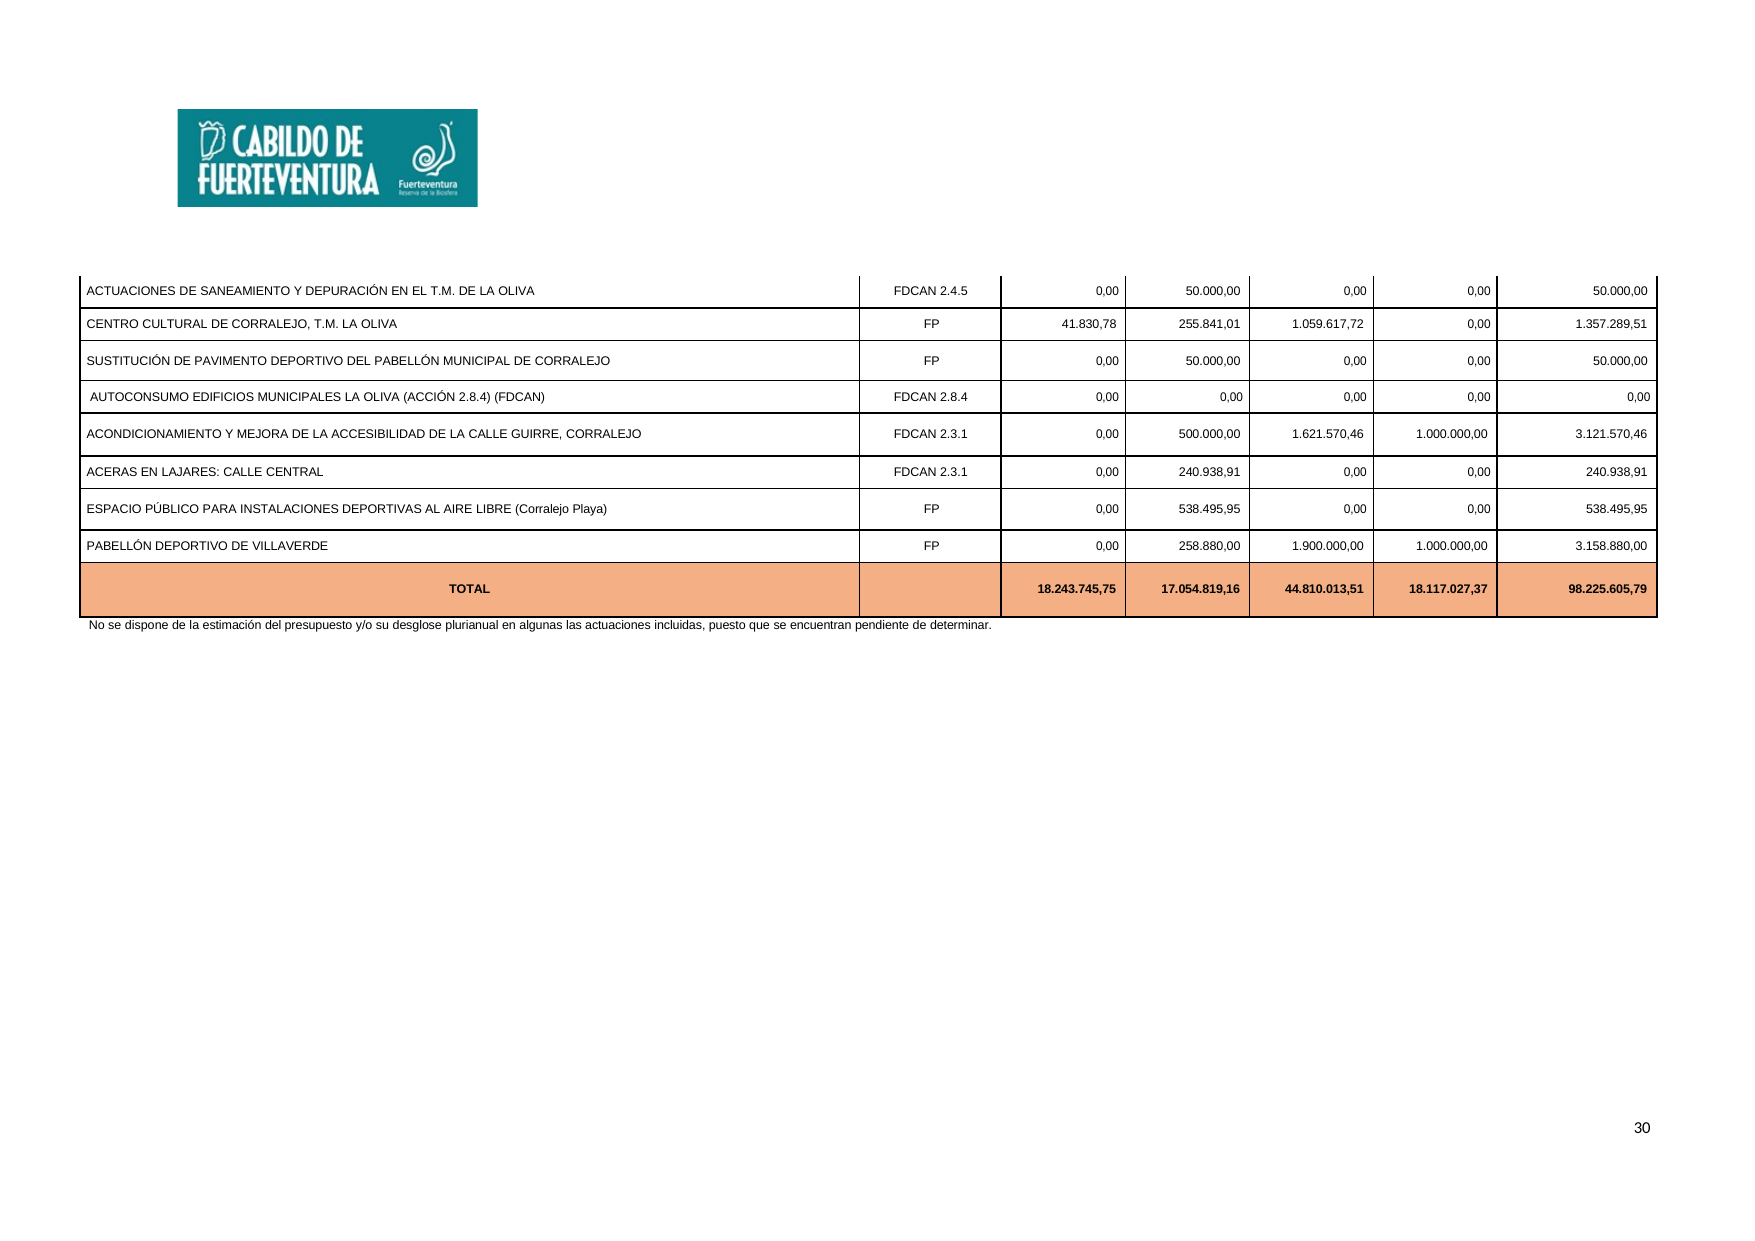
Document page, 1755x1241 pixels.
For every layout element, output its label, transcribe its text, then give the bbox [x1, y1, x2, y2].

table_cell 0,00 [1374, 309, 1496, 339]
table_cell FDCAN 2.3.1 [860, 457, 1000, 488]
table_cell 0,00 [1250, 381, 1373, 412]
table_cell 0,00 [1002, 457, 1125, 488]
table_cell TOTAL [81, 563, 859, 616]
table_cell 0,00 [1002, 341, 1125, 379]
table_cell 1.357.289,51 [1498, 309, 1656, 339]
table_cell 3.158.880,00 [1498, 531, 1656, 562]
table_header 50.000,00 [1126, 276, 1249, 307]
table_header 0,00 [1374, 276, 1496, 307]
table_cell FP [860, 309, 1000, 339]
table_cell 0,00 [1002, 381, 1125, 412]
table_cell 0,00 [1498, 381, 1656, 412]
table_cell 0,00 [1002, 531, 1125, 562]
table_cell 0,00 [1250, 341, 1373, 379]
table_cell 538.495,95 [1498, 489, 1656, 529]
table_cell 18.117.027,37 [1374, 563, 1496, 616]
table_header 50.000,00 [1498, 276, 1656, 307]
table_cell FDCAN 2.3.1 [860, 414, 1000, 455]
table_cell 0,00 [1374, 457, 1496, 488]
table_header FDCAN 2.4.5 [860, 276, 1000, 307]
table_cell PABELLÓN DEPORTIVO DE VILLAVERDE [81, 531, 859, 562]
table_cell 1.621.570,46 [1250, 414, 1373, 455]
table_cell 17.054.819,16 [1126, 563, 1249, 616]
table_cell 1.000.000,00 [1374, 531, 1496, 562]
table_cell 0,00 [1002, 489, 1125, 529]
table_cell AUTOCONSUMO EDIFICIOS MUNICIPALES LA OLIVA (ACCIÓN 2.8.4) (FDCAN) [81, 381, 859, 412]
table_cell 0,00 [1374, 341, 1496, 379]
table_cell 0,00 [1374, 381, 1496, 412]
table_cell CENTRO CULTURAL DE CORRALEJO, T.M. LA OLIVA [81, 309, 859, 339]
table_header ACTUACIONES DE SANEAMIENTO Y DEPURACIÓN EN EL T.M. DE LA OLIVA [81, 276, 859, 307]
table_cell 0,00 [1002, 414, 1125, 455]
table_cell 50.000,00 [1498, 341, 1656, 379]
table_cell ACERAS EN LAJARES: CALLE CENTRAL [81, 457, 859, 488]
table_header 0,00 [1250, 276, 1373, 307]
table_cell FDCAN 2.8.4 [860, 381, 1000, 412]
table_cell ESPACIO PÚBLICO PARA INSTALACIONES DEPORTIVAS AL AIRE LIBRE (Corralejo Playa) [81, 489, 859, 529]
table_cell 538.495,95 [1126, 489, 1249, 529]
table_cell 98.225.605,79 [1498, 563, 1656, 616]
table_cell 500.000,00 [1126, 414, 1249, 455]
table_cell FP [860, 531, 1000, 562]
table_cell 0,00 [1374, 489, 1496, 529]
table_cell 3.121.570,46 [1498, 414, 1656, 455]
table_cell 258.880,00 [1126, 531, 1249, 562]
table_cell FP [860, 341, 1000, 379]
table_cell 1.900.000,00 [1250, 531, 1373, 562]
table_cell 0,00 [1250, 489, 1373, 529]
text No se dispone de la estimación del presupuesto y/o su desglose plurianual en algunas las actuaciones incluidas, puesto que se encuentran pendiente de determinar. [89, 618, 1669, 632]
table_cell 240.938,91 [1498, 457, 1656, 488]
table_cell [860, 563, 1000, 616]
table_cell SUSTITUCIÓN DE PAVIMENTO DEPORTIVO DEL PABELLÓN MUNICIPAL DE CORRALEJO [81, 341, 859, 379]
table_cell 1.059.617,72 [1250, 309, 1373, 339]
table_cell 1.000.000,00 [1374, 414, 1496, 455]
table_cell 41.830,78 [1002, 309, 1125, 339]
table_header 0,00 [1002, 276, 1125, 307]
table_cell 44.810.013,51 [1250, 563, 1373, 616]
table_cell 50.000,00 [1126, 341, 1249, 379]
table_cell ACONDICIONAMIENTO Y MEJORA DE LA ACCESIBILIDAD DE LA CALLE GUIRRE, CORRALEJO [81, 414, 859, 455]
table_cell FP [860, 489, 1000, 529]
table_cell 240.938,91 [1126, 457, 1249, 488]
table_cell 0,00 [1126, 381, 1249, 412]
table_cell 0,00 [1250, 457, 1373, 488]
table_cell 18.243.745,75 [1002, 563, 1125, 616]
table_cell 255.841,01 [1126, 309, 1249, 339]
